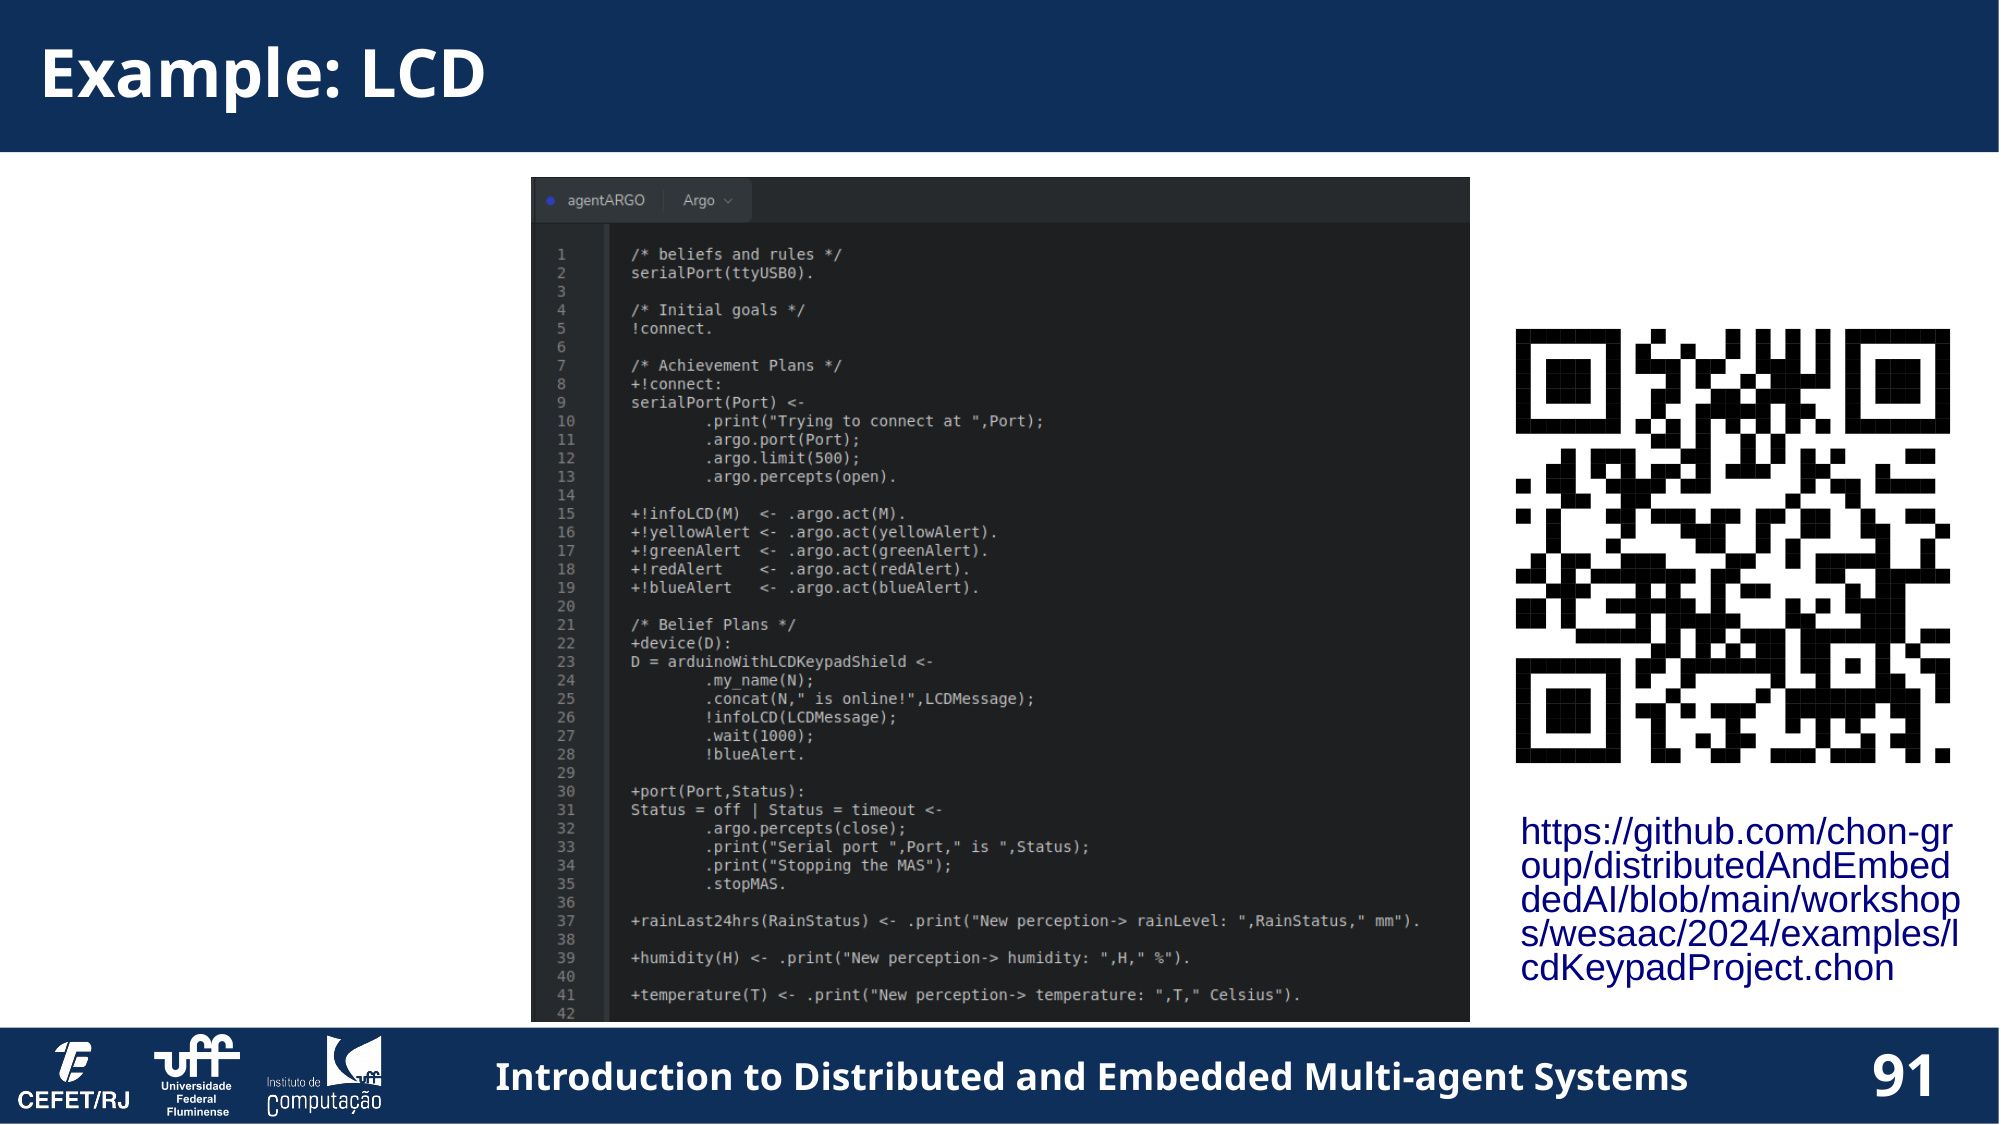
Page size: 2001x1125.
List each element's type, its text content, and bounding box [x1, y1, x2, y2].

picture [1494, 307, 1967, 780]
text_box Example: LCD [25, 23, 1999, 119]
picture [18, 1021, 129, 1125]
text_box https://github.com/chon-group/distributedAndEmbeddedAI/blob/main/workshops/wesaac/2024/examples/lcdKeypadProject.chon [1505, 803, 1979, 981]
picture [265, 1033, 383, 1117]
picture [531, 177, 1470, 1022]
picture [153, 1033, 241, 1121]
